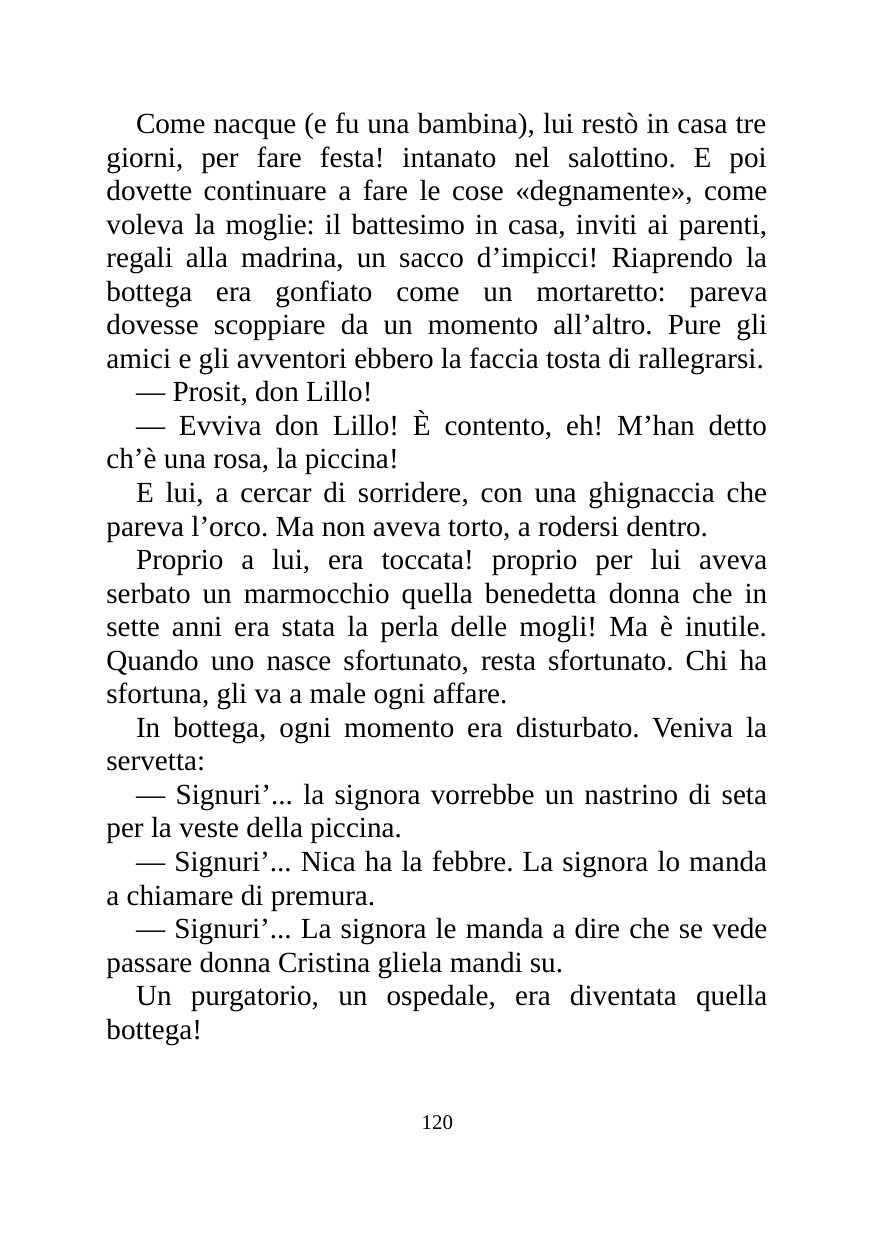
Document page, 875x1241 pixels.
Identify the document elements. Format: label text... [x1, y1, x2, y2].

text — Signuri’... Nica ha la febbre. La signora lo manda a chiamare di premura. [106, 844, 768, 911]
text — Signuri’... La signora le manda a dire che se vede passare donna Cristina gliela mandi su. [106, 911, 768, 978]
text — Prosit, don Lillo! [106, 374, 768, 408]
text Come nacque (e fu una bambina), lui restò in casa tre giorni, per fare festa! intanato nel salottino. E poi dovette continuare a fare le cose «degnamente», come voleva la moglie: il battesimo in casa, inviti ai parenti, regali alla madrina, un sacco d’impicci! Riaprendo la bottega era gonfiato come un mortaretto: pareva dovesse scoppiare da un momento all’altro. Pure gli amici e gli avventori ebbero la faccia tosta di rallegrarsi. [106, 106, 768, 374]
text Un purgatorio, un ospedale, era diventata quella bottega! [106, 978, 768, 1045]
text In bottega, ogni momento era disturbato. Veniva la servetta: [106, 710, 768, 777]
text — Evviva don Lillo! È contento, eh! M’han detto ch’è una rosa, la piccina! [106, 408, 768, 475]
text Proprio a lui, era toccata! proprio per lui aveva serbato un marmocchio quella benedetta donna che in sette anni era stata la perla delle mogli! Ma è inutile. Quando uno nasce sfortunato, resta sfortunato. Chi ha sfortuna, gli va a male ogni affare. [106, 542, 768, 710]
text E lui, a cercar di sorridere, con una ghignaccia che pareva l’orco. Ma non aveva torto, a rodersi dentro. [106, 475, 768, 542]
text — Signuri’... la signora vorrebbe un nastrino di seta per la veste della piccina. [106, 777, 768, 844]
